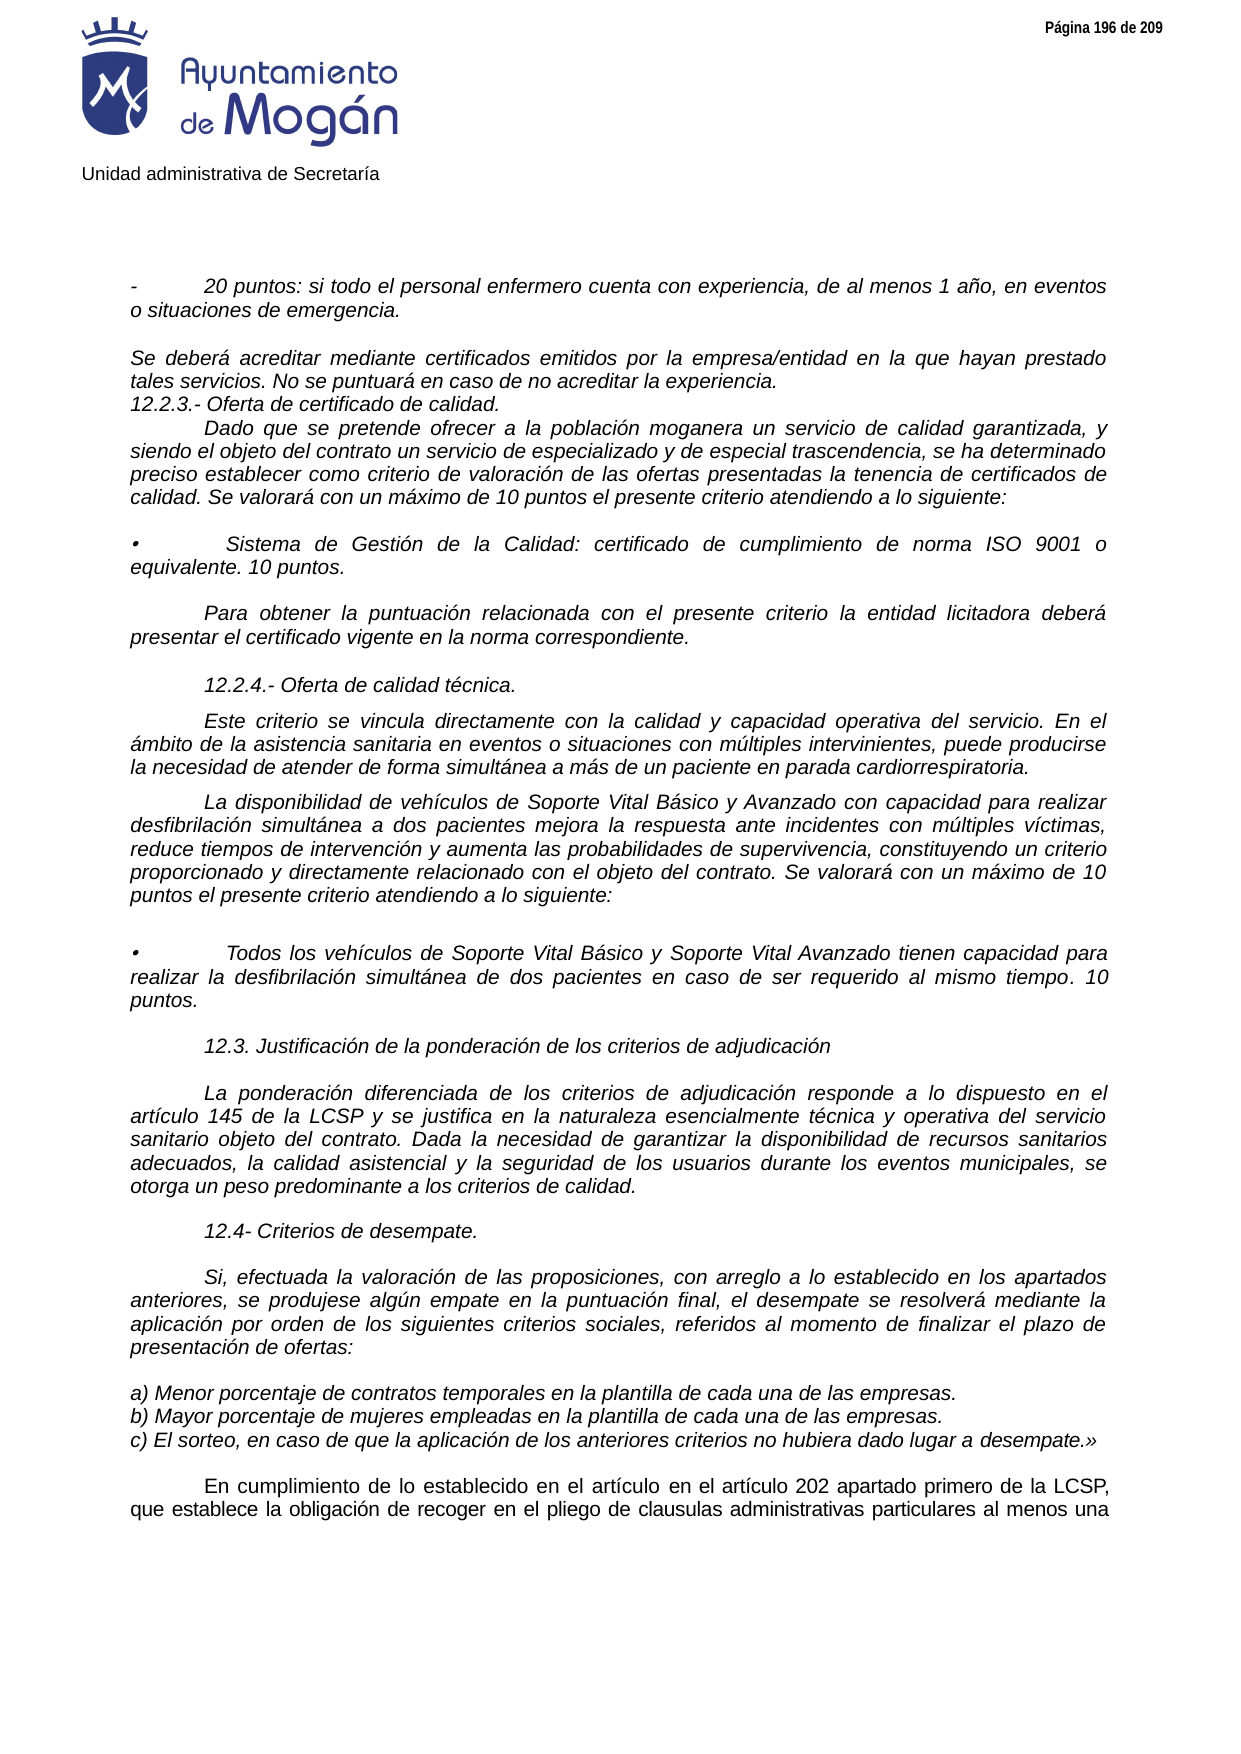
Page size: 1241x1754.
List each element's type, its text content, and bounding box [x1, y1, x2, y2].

list Todos los vehículos de Soporte Vital Básico y Soporte Vital Avanzado tienen capacidad para realizar la desfibrilación simultánea de dos pacientes en caso de ser requerido al mismo tiempo. 10 puntos. [130, 942, 1110, 1012]
text c) El sorteo, en caso de que la aplicación de los anteriores criterios no hubiera dado lugar a desempate.» [130, 1428, 1110, 1451]
text En cumplimiento de lo establecido en el artículo en el artículo 202 apartado primero de la LCSP, que establece la obligación de recoger en el pliego de clausulas administrativas particulares al menos una [130, 1475, 1110, 1521]
text b) Mayor porcentaje de mujeres empleadas en la plantilla de cada una de las empresas. [130, 1405, 1110, 1428]
subtitle Para obtener la puntuación relacionada con el presente criterio la entidad licitadora deberá presentar el certificado vigente en la norma correspondiente. [130, 602, 1110, 648]
text La disponibilidad de vehículos de Soporte Vital Básico y Avanzado con capacidad para realizar desfibrilación simultánea a dos pacientes mejora la respuesta ante incidentes con múltiples víctimas, reduce tiempos de intervención y aumenta las probabilidades de supervivencia, constituyendo un criterio proporcionado y directamente relacionado con el objeto del contrato. Se valorará con un máximo de 10 puntos el presente criterio atendiendo a lo siguiente: [130, 791, 1110, 907]
list Se deberá acreditar mediante certificados emitidos por la empresa/entidad en la que hayan prestado tales servicios. No se puntuará en caso de no acreditar la experiencia. [130, 346, 1110, 393]
text La ponderación diferenciada de los criterios de adjudicación responde a lo dispuesto en el artículo 145 de la LCSP y se justifica en la naturaleza esencialmente técnica y operativa del servicio sanitario objeto del contrato. Dada la necesidad de garantizar la disponibilidad de recursos sanitarios adecuados, la calidad asistencial y la seguridad de los usuarios durante los eventos municipales, se otorga un peso predominante a los criterios de calidad. [130, 1081, 1110, 1198]
subtitle 12.2.4.- Oferta de calidad técnica. [130, 673, 1110, 697]
subtitle 12.2.3.- Oferta de certificado de calidad. [130, 393, 1110, 416]
text Si, efectuada la valoración de las proposiciones, con arreglo a lo establecido en los apartados anteriores, se produjese algún empate en la puntuación final, el desempate se resolverá mediante la aplicación por orden de los siguientes criterios sociales, referidos al momento de finalizar el plazo de presentación de ofertas: [130, 1266, 1110, 1358]
list Sistema de Gestión de la Calidad: certificado de cumplimiento de norma ISO 9001 o equivalente. 10 puntos. [130, 532, 1110, 579]
text Este criterio se vincula directamente con la calidad y capacidad operativa del servicio. En el ámbito de la asistencia sanitaria en eventos o situaciones con múltiples intervinientes, puede producirse la necesidad de atender de forma simultánea a más de un paciente en parada cardiorrespiratoria. [130, 709, 1110, 779]
text a) Menor porcentaje de contratos temporales en la plantilla de cada una de las empresas. [130, 1382, 1110, 1405]
text 12.4- Criterios de desempate. [130, 1219, 1110, 1242]
list 20 puntos: si todo el personal enfermero cuenta con experiencia, de al menos 1 año, en eventos o situaciones de emergencia. [130, 275, 1110, 321]
text Dado que se pretende ofrecer a la población moganera un servicio de calidad garantizada, y siendo el objeto del contrato un servicio de especializado y de especial trascendencia, se ha determinado preciso establecer como criterio de valoración de las ofertas presentadas la tenencia de certificados de calidad. Se valorará con un máximo de 10 puntos el presente criterio atendiendo a lo siguiente: [130, 416, 1110, 509]
picture [81, 17, 398, 153]
text 12.3. Justificación de la ponderación de los criterios de adjudicación [130, 1035, 1110, 1058]
